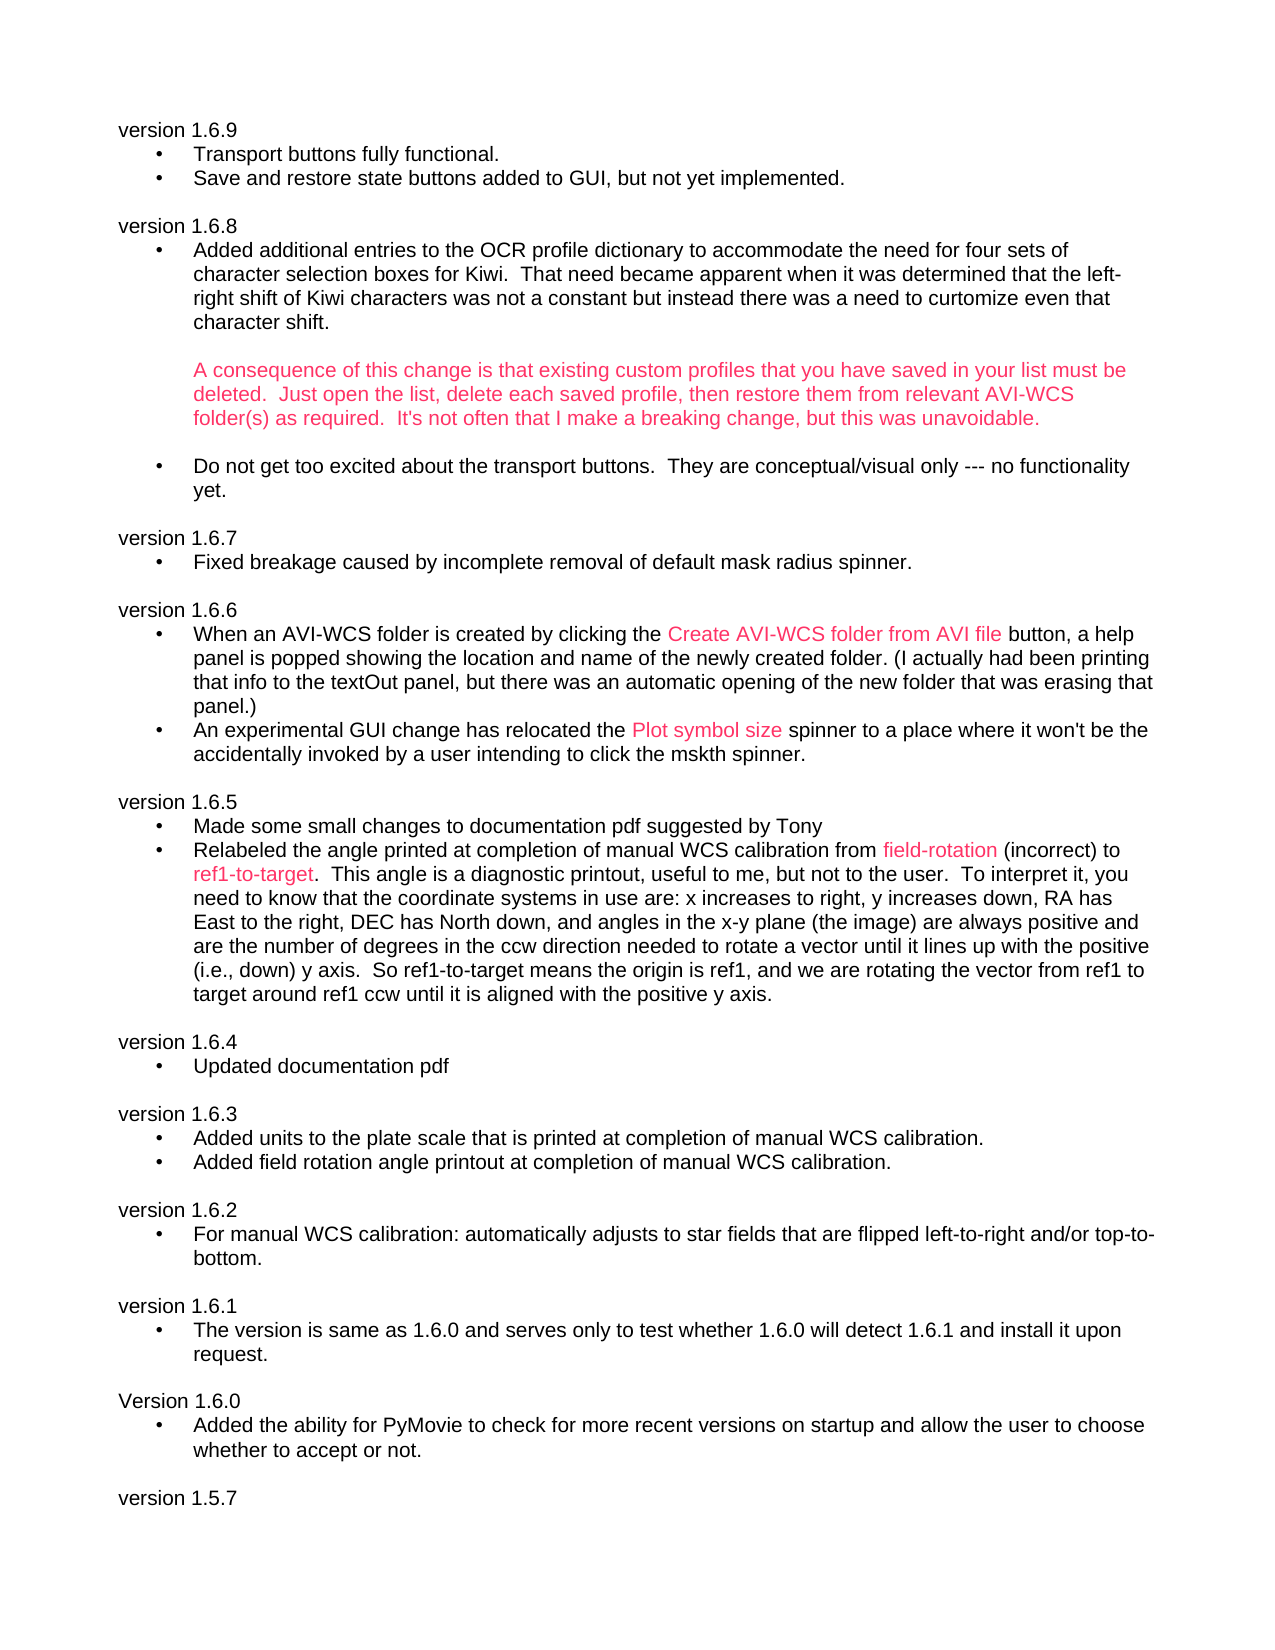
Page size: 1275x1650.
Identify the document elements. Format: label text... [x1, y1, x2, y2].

list When an AVI-WCS folder is created by clicking the Create AVI-WCS folder from AVI file button, a help panel is popped showing the location and name of the newly created folder. (I actually had been printing that info to the textOut panel, but there was an automatic opening of the new folder that was erasing that panel.) [156, 622, 1157, 718]
text version 1.6.5 [118, 790, 1157, 814]
list Do not get too excited about the transport buttons. They are conceptual/visual only --- no functionality yet. [156, 454, 1157, 526]
list Added additional entries to the OCR profile dictionary to accommodate the need for four sets of character selection boxes for Kiwi. That need became apparent when it was determined that the left-right shift of Kiwi characters was not a constant but instead there was a need to curtomize even that character shift. A consequence of this change is that existing custom profiles that you have saved in your list must be deleted. Just open the list, delete each saved profile, then restore them from relevant AVI-WCS folder(s) as required. It's not often that I make a breaking change, but this was unavoidable. [156, 238, 1157, 454]
list Fixed breakage caused by incomplete removal of default mask radius spinner. [156, 550, 1157, 598]
text version 1.6.3 [118, 1101, 1157, 1125]
text version 1.6.6 [118, 598, 1157, 622]
list Added the ability for PyMovie to check for more recent versions on startup and allow the user to choose whether to accept or not. [156, 1413, 1157, 1485]
list Relabeled the angle printed at completion of manual WCS calibration from field-rotation (incorrect) to ref1-to-target. This angle is a diagnostic printout, useful to me, but not to the user. To interpret it, you need to know that the coordinate systems in use are: x increases to right, y increases down, RA has East to the right, DEC has North down, and angles in the x-y plane (the image) are always positive and are the number of degrees in the ccw direction needed to rotate a vector until it lines up with the positive (i.e., down) y axis. So ref1-to-target means the origin is ref1, and we are rotating the vector from ref1 to target around ref1 ccw until it is aligned with the positive y axis. [156, 838, 1157, 1029]
text version 1.5.7 [118, 1485, 1157, 1509]
text Version 1.6.0 [118, 1389, 1157, 1413]
list Added units to the plate scale that is printed at completion of manual WCS calibration. [156, 1125, 1157, 1149]
list For manual WCS calibration: automatically adjusts to star fields that are flipped left-to-right and/or top-to-bottom. [156, 1221, 1157, 1293]
text version 1.6.9 [118, 118, 1157, 142]
text version 1.6.8 [118, 214, 1157, 238]
list Save and restore state buttons added to GUI, but not yet implemented. [156, 166, 1157, 214]
list Transport buttons fully functional. [156, 142, 1157, 166]
text version 1.6.4 [118, 1029, 1157, 1053]
list An experimental GUI change has relocated the Plot symbol size spinner to a place where it won't be the accidentally invoked by a user intending to click the mskth spinner. [156, 718, 1157, 790]
text version 1.6.2 [118, 1197, 1157, 1221]
text version 1.6.1 [118, 1293, 1157, 1317]
text version 1.6.7 [118, 526, 1157, 550]
list Made some small changes to documentation pdf suggested by Tony [156, 814, 1157, 838]
list The version is same as 1.6.0 and serves only to test whether 1.6.0 will detect 1.6.1 and install it upon request. [156, 1317, 1157, 1389]
list Updated documentation pdf [156, 1053, 1157, 1101]
list Added field rotation angle printout at completion of manual WCS calibration. [156, 1149, 1157, 1197]
